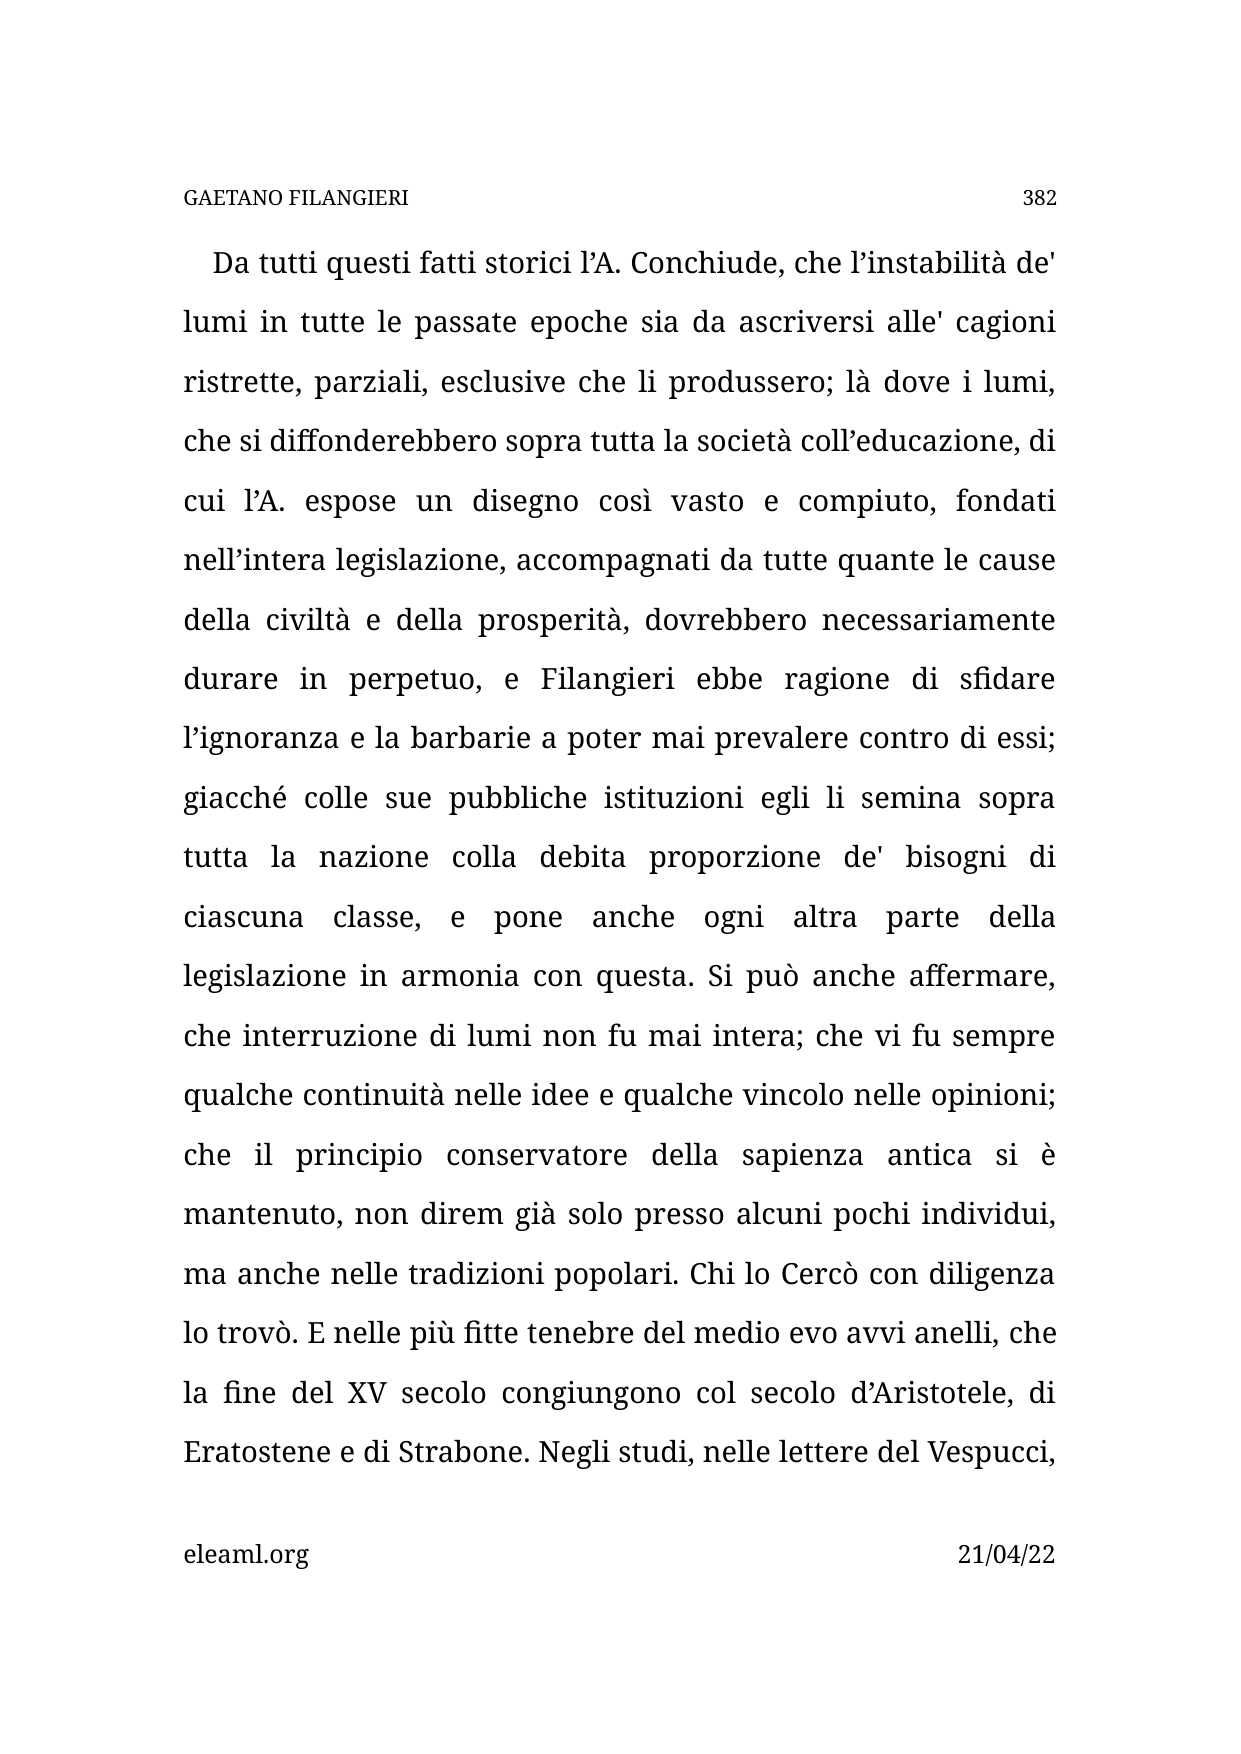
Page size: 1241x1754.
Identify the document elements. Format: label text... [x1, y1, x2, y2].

text Da tutti questi fatti storici l’A. Conchiude, che l’instabilità de' lumi in tutte le passate epoche sia da ascriversi alle' cagioni ristrette, parziali, esclusive che li produssero; là dove i lumi, che si diffonderebbero sopra tutta la società coll’educazione, di cui l’A. espose un disegno così vasto e compiuto, fondati nell’intera legislazione, accompagnati da tutte quante le cause della civiltà e della prosperità, dovrebbero necessariamente durare in perpetuo, e Filangieri ebbe ragione di sfidare l’ignoranza e la barbarie a poter mai prevalere contro di essi; giacché colle sue pubbliche istituzioni egli li semina sopra tutta la nazione colla debita proporzione de' bisogni di ciascuna classe, e pone anche ogni altra parte della legislazione in armonia con questa. Si può anche affermare, che interruzione di lumi non fu mai intera; che vi fu sempre qualche continuità nelle idee e qualche vincolo nelle opinioni; che il principio conservatore della sapienza antica si è mantenuto, non direm già solo presso alcuni pochi individui, ma anche nelle tradizioni popolari. Chi lo Cercò con diligenza lo trovò. E nelle più fitte tenebre del medio evo avvi anelli, che la fine del XV secolo congiungono col secolo d’Aristotele, di Eratostene e di Strabone. Negli studi, nelle lettere del Vespucci, [183, 242, 1057, 1471]
